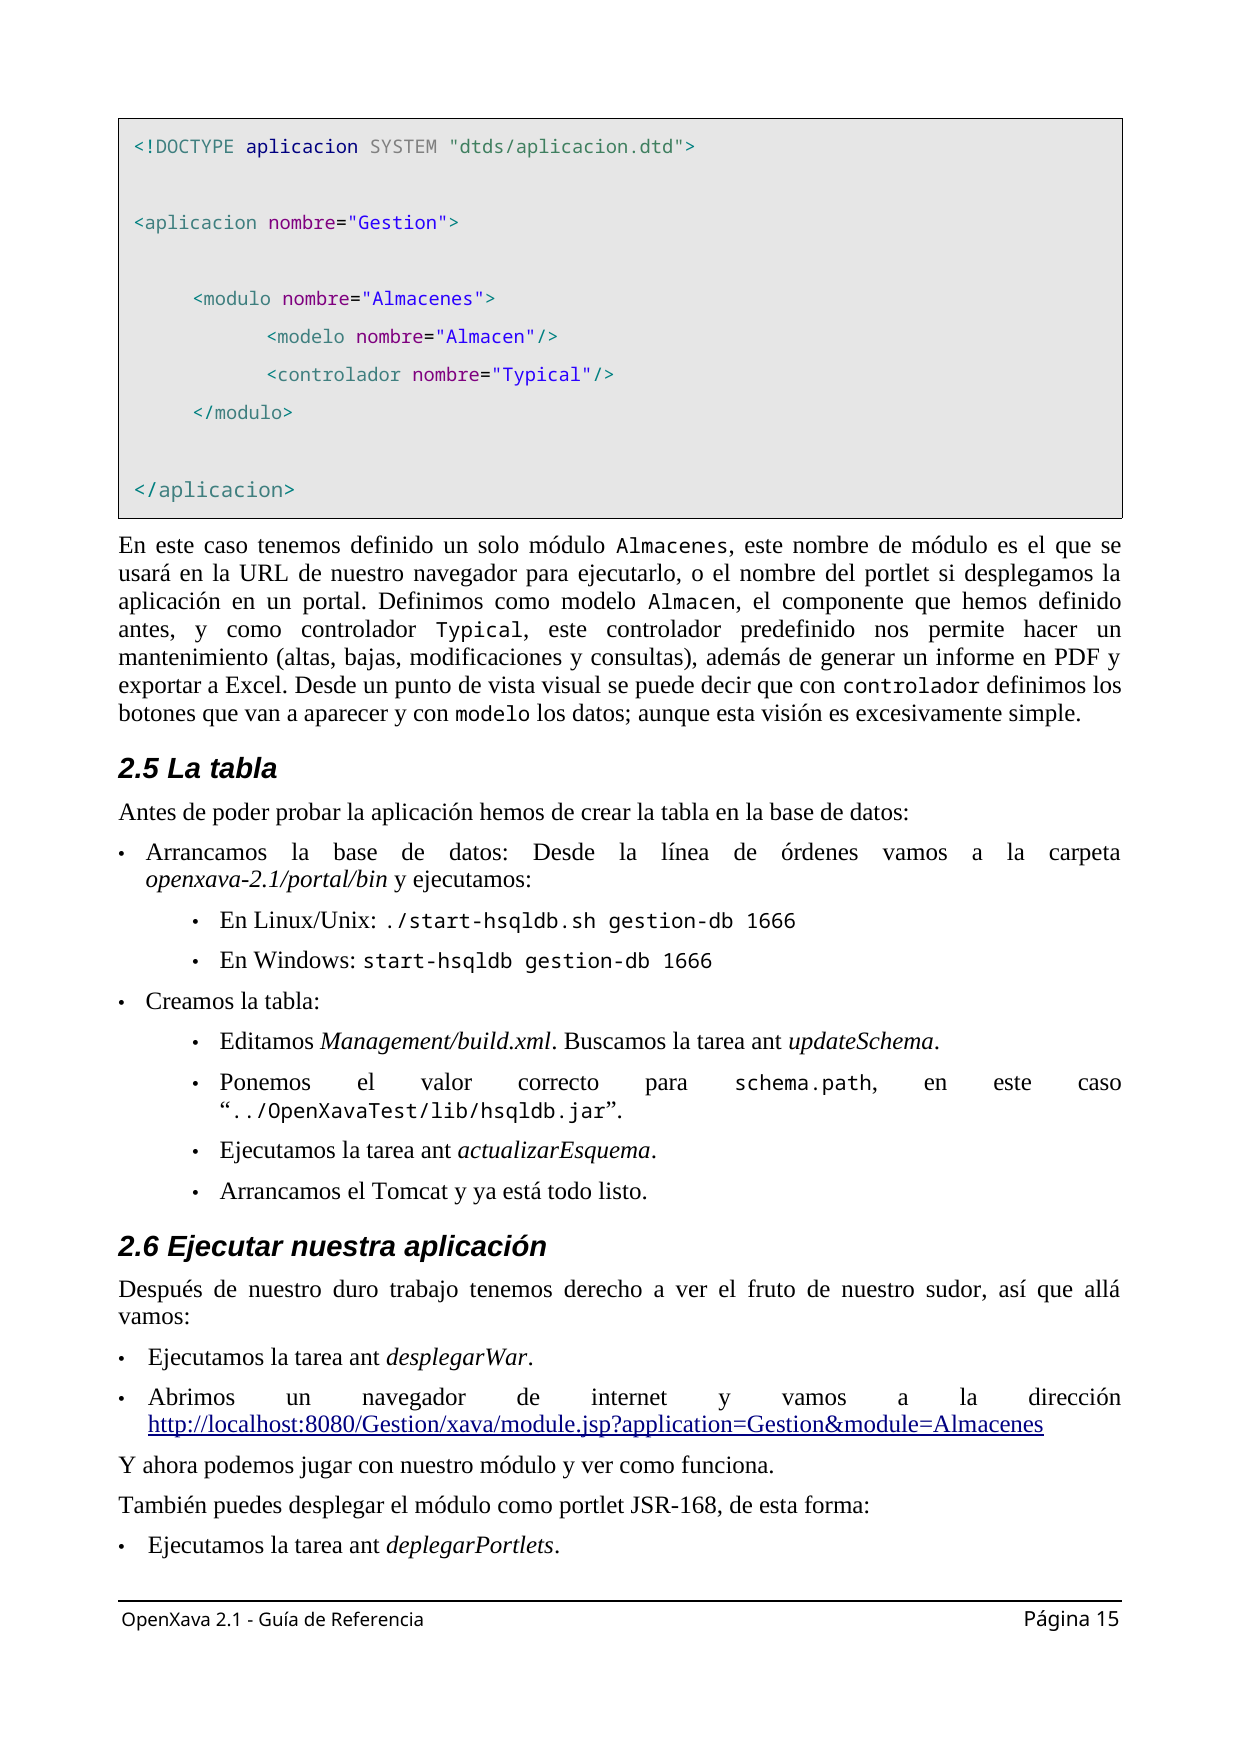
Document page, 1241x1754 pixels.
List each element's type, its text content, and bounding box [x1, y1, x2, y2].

list Editamos Management/build.xml. Buscamos la tarea ant updateSchema. [192, 1027, 1122, 1055]
text En este caso tenemos definido un solo módulo Almacenes, este nombre de módulo es el que se usará en la URL de nuestro navegador para ejecutarlo, o el nombre del portlet si desplegamos la aplicación en un portal. Definimos como modelo Almacen, el componente que hemos definido antes, y como controlador Typical, este controlador predefinido nos permite hacer un mantenimiento (altas, bajas, modificaciones y consultas), además de generar un informe en PDF y exportar a Excel. Desde un punto de vista visual se puede decir que con controlador definimos los botones que van a aparecer y con modelo los datos; aunque esta visión es excesivamente simple. [118, 531, 1122, 727]
text Antes de poder probar la aplicación hemos de crear la tabla en la base de datos: [118, 798, 1122, 825]
list Arrancamos la base de datos: Desde la línea de órdenes vamos a la carpeta openxava-2.1/portal/bin y ejecutamos: [118, 838, 1122, 893]
text <modulo nombre="Almacenes"> [119, 270, 1122, 308]
text <!DOCTYPE aplicacion SYSTEM "dtds/aplicacion.dtd"> [119, 119, 1122, 156]
list Abrimos un navegador de internet y vamos a la dirección http://localhost:8080/Gestion/xava/module.jsp?application=Gestion&module=Almacenes [118, 1383, 1122, 1438]
list Ponemos el valor correcto para schema.path, en este caso “../OpenXavaTest/lib/hsqldb.jar”. [192, 1068, 1122, 1124]
list En Windows: start-hsqldb gestion-db 1666 [192, 946, 1122, 975]
list Creamos la tabla: [118, 987, 1122, 1015]
text <controlador nombre="Typical"/> [119, 346, 1122, 384]
list Ejecutamos la tarea ant actualizarEsquema. [192, 1137, 1122, 1164]
text </aplicacion> [119, 460, 1122, 518]
text Y ahora podemos jugar con nuestro módulo y ver como funciona. [118, 1451, 1122, 1478]
text <modelo nombre="Almacen"/> [119, 308, 1122, 346]
subtitle Ejecutar nuestra aplicación [118, 1229, 1122, 1262]
text Después de nuestro duro trabajo tenemos derecho a ver el fruto de nuestro sudor, así que allá vamos: [118, 1275, 1122, 1330]
list Ejecutamos la tarea ant desplegarWar. [118, 1343, 1122, 1370]
list Arrancamos el Tomcat y ya está todo listo. [192, 1177, 1122, 1204]
text <aplicacion nombre="Gestion"> [119, 194, 1122, 232]
text También puedes desplegar el módulo como portlet JSR-168, de esta forma: [118, 1491, 1122, 1519]
text </modulo> [119, 384, 1122, 422]
list Ejecutamos la tarea ant deplegarPortlets. [118, 1531, 1122, 1559]
subtitle La tabla [118, 752, 1122, 785]
list En Linux/Unix: ./start-hsqldb.sh gestion-db 1666 [192, 906, 1122, 934]
